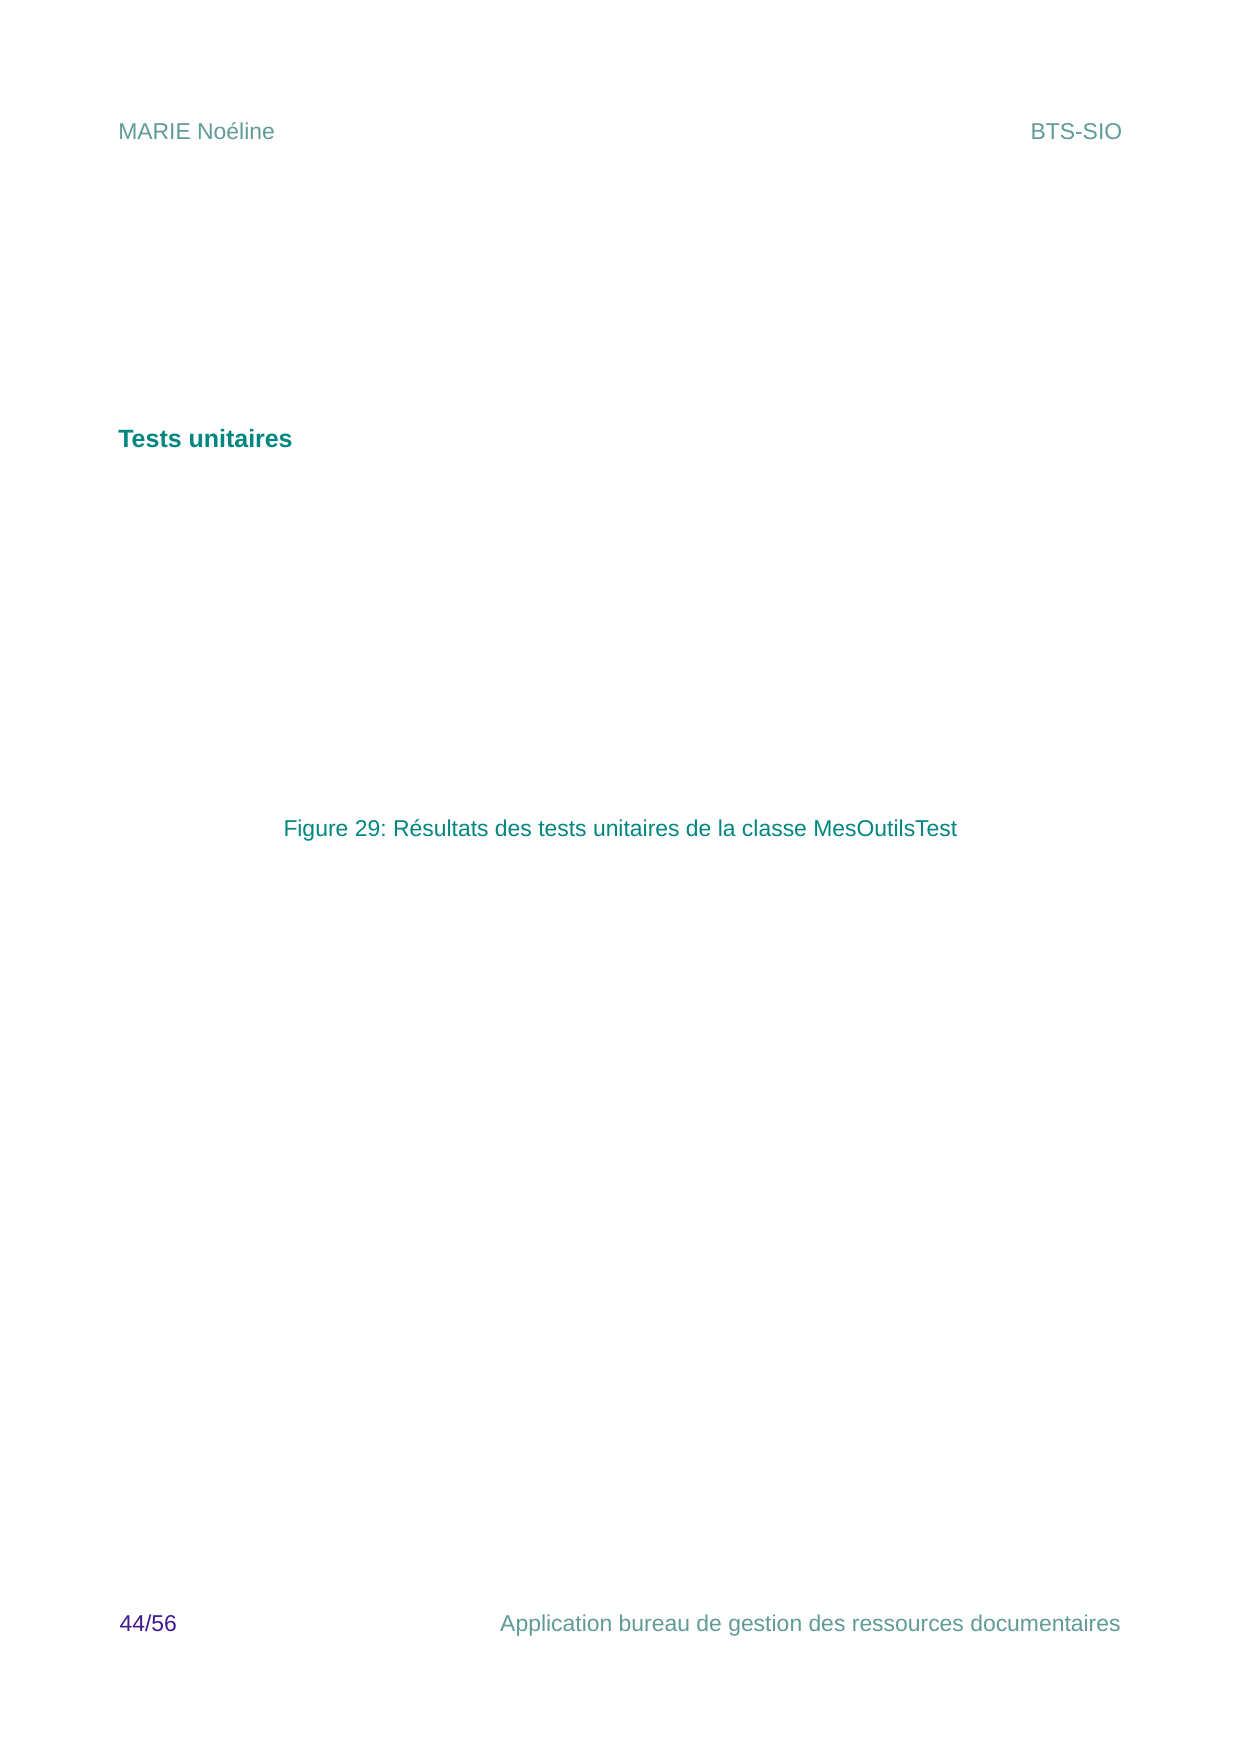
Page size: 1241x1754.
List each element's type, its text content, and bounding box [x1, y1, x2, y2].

subtitle Tests unitaires [118, 424, 1122, 453]
text Figure 29: Résultats des tests unitaires de la classe MesOutilsTest [156, 815, 1084, 841]
